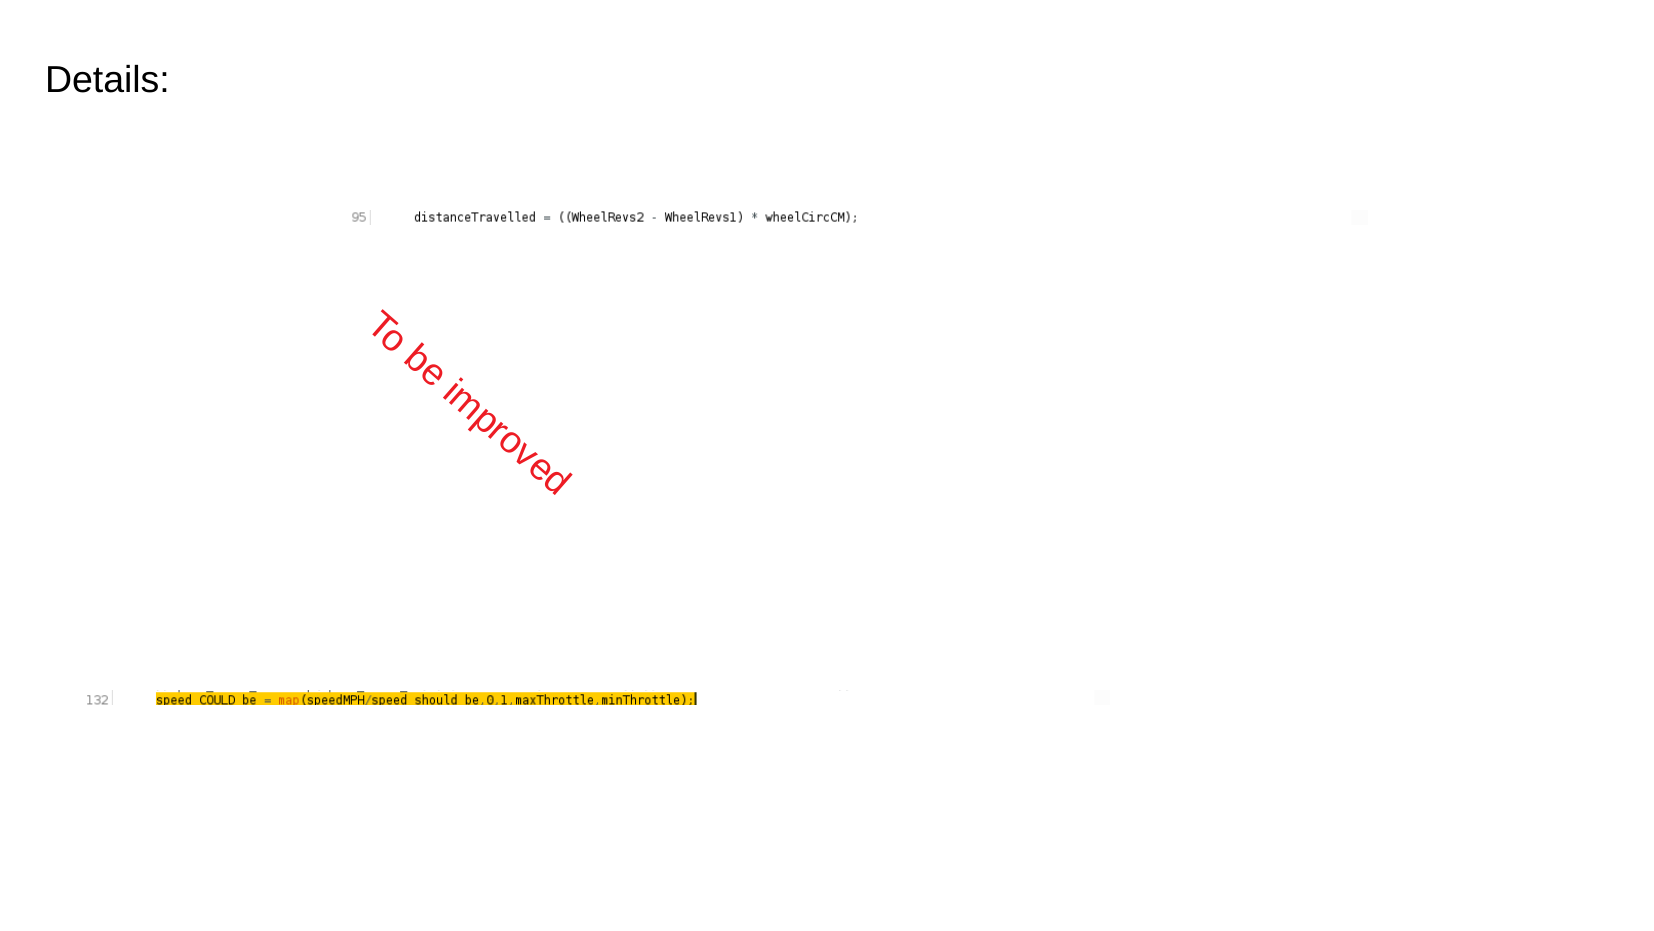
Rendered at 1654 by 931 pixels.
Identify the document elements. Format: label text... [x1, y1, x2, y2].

picture [77, 690, 1111, 705]
picture [335, 210, 1368, 225]
text_box To be improved [343, 288, 596, 519]
text_box Details: [30, 51, 1470, 151]
